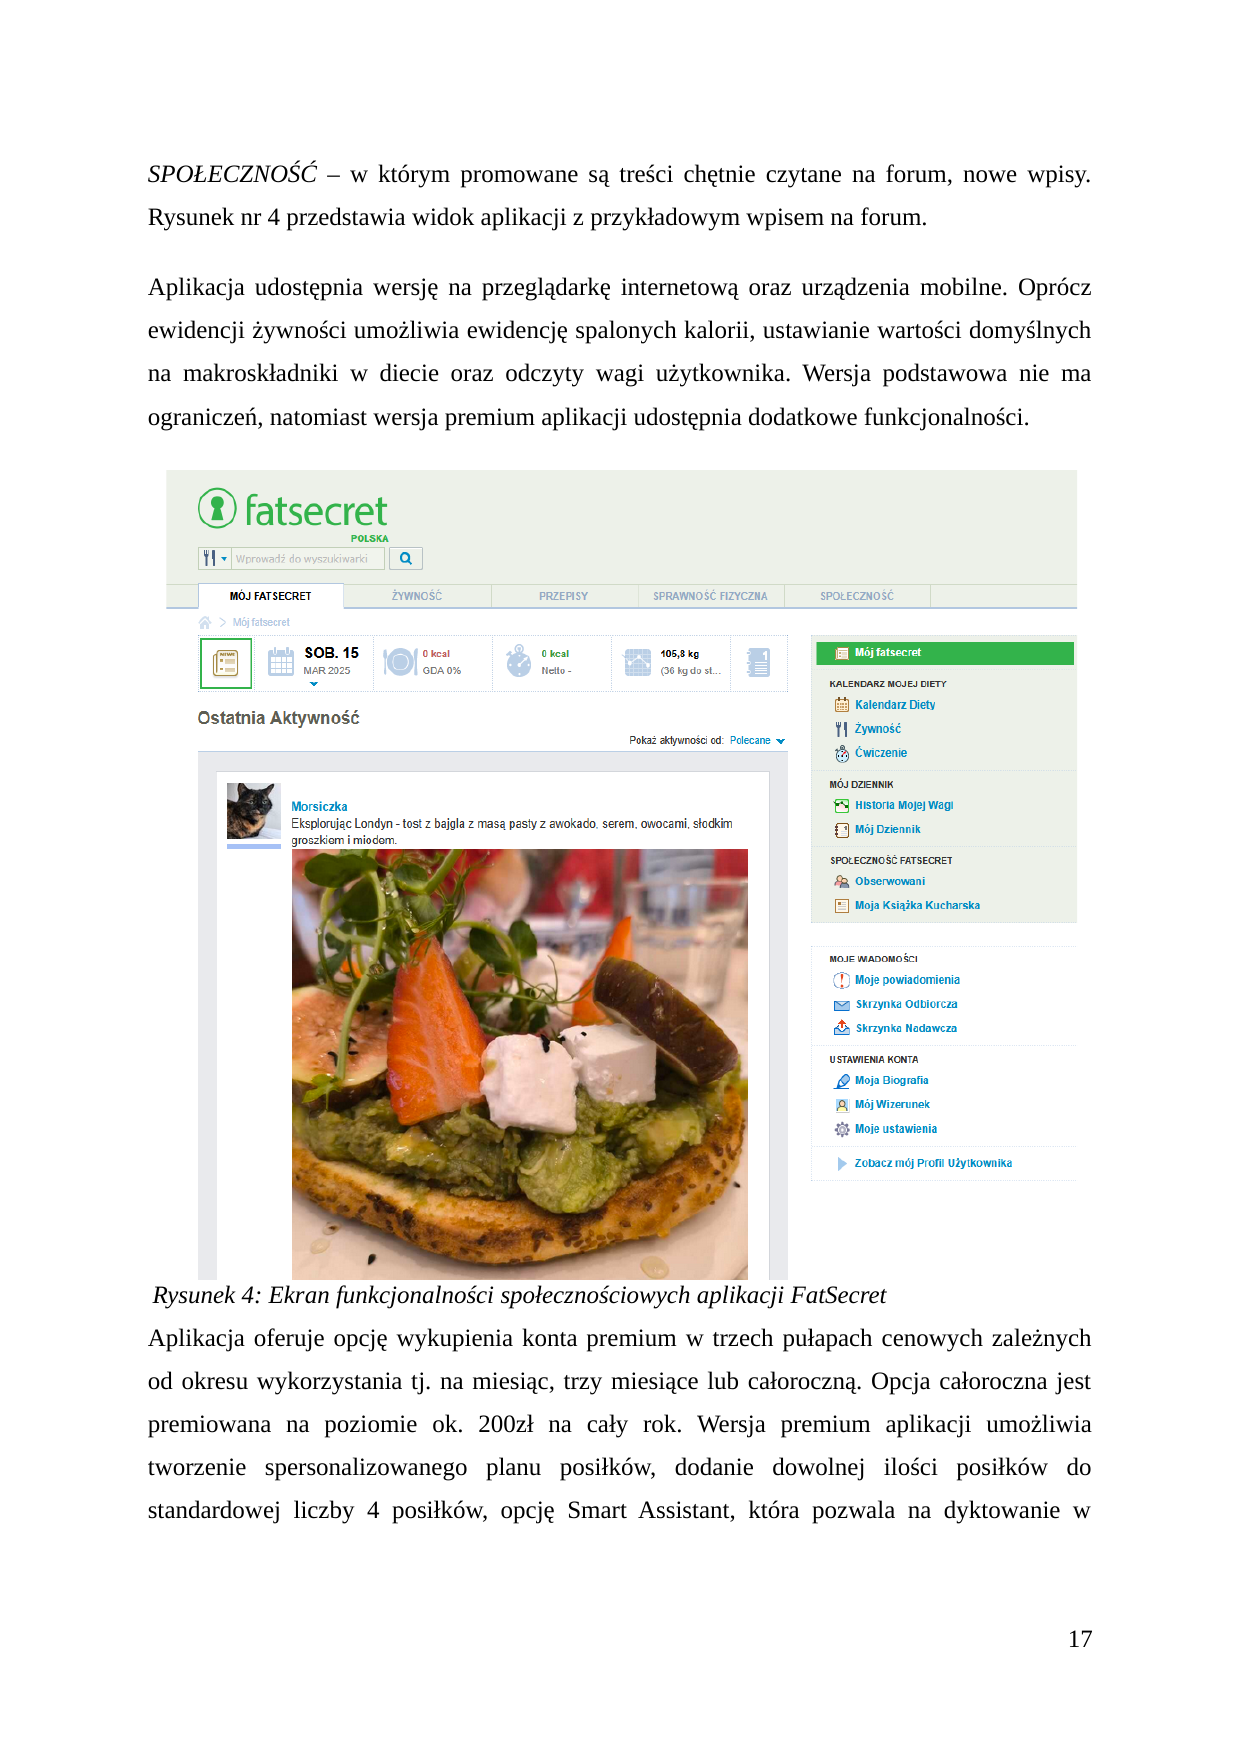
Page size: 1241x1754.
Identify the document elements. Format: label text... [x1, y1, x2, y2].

text Aplikacja oferuje opcję wykupienia konta premium w trzech pułapach cenowych zależnych od okresu wykorzystania tj. na miesiąc, trzy miesiące lub całoroczną. Opcja całoroczna jest premiowana na poziomie ok. 200zł na cały rok. Wersja premium aplikacji umożliwia tworzenie spersonalizowanego planu posiłków, dodanie dowolnej ilości posiłków do standardowej liczby 4 posiłków, opcję Smart Assistant, która pozwala na dyktowanie w [148, 1280, 1092, 1524]
text [152, 458, 1091, 470]
text Rysunek 4: Ekran funkcjonalności społecznościowych aplikacji FatSecret [152, 1280, 1091, 1309]
text SPOŁECZNOŚĆ – w którym promowane są treści chętnie czytane na forum, nowe wpisy. Rysunek nr 4 przedstawia widok aplikacji z przykładowym wpisem na forum. [148, 159, 1092, 231]
text Aplikacja udostępnia wersję na przeglądarkę internetową oraz urządzenia mobilne. Oprócz ewidencji żywności umożliwia ewidencję spalonych kalorii, ustawianie wartości domyślnych na makroskładniki w diecie oraz odczyty wagi użytkownika. Wersja podstawowa nie ma ograniczeń, natomiast wersja premium aplikacji udostępnia dodatkowe funkcjonalności. [148, 272, 1092, 430]
picture [166, 470, 1078, 1280]
